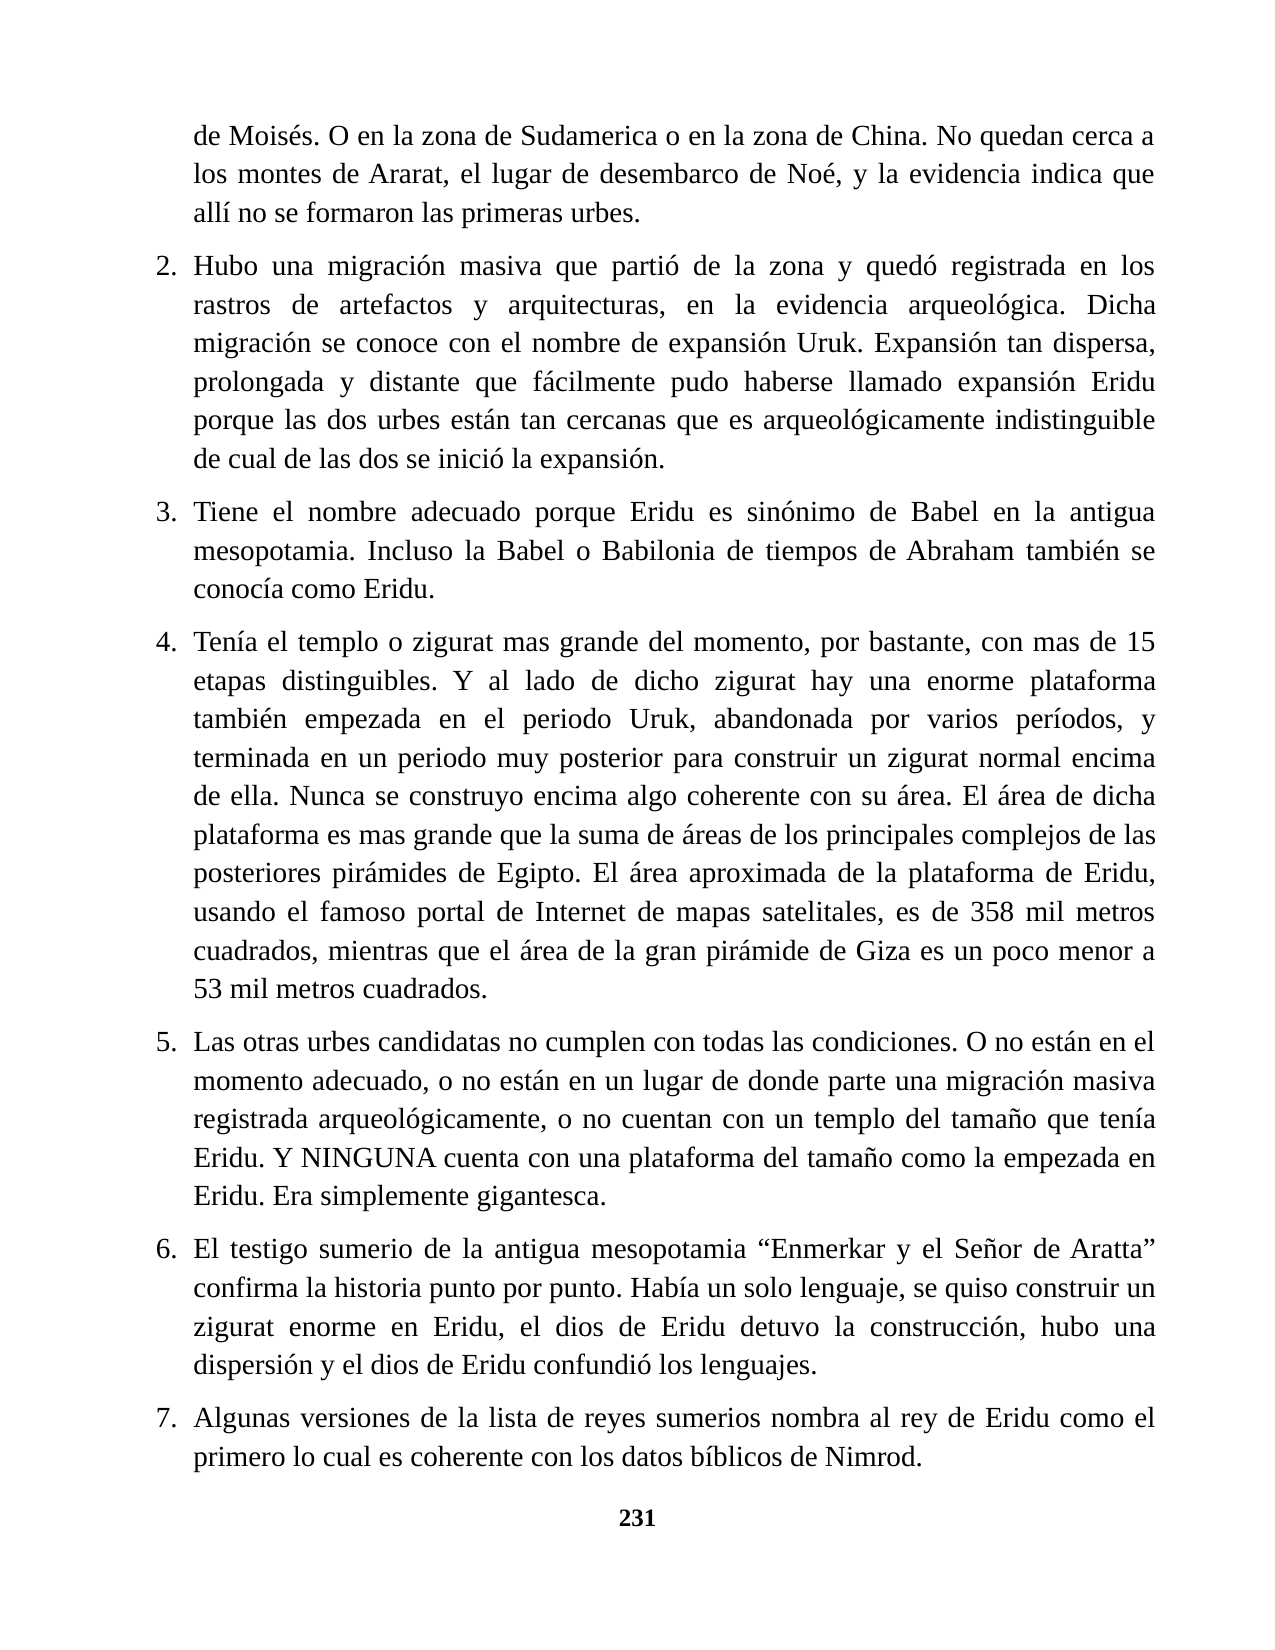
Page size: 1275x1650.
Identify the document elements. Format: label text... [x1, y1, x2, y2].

list El testigo sumerio de la antigua mesopotamia “Enmerkar y el Señor de Aratta” confirma la historia punto por punto. Había un solo lenguaje, se quiso construir un zigurat enorme en Eridu, el dios de Eridu detuvo la construcción, hubo una dispersión y el dios de Eridu confundió los lenguajes. [156, 1232, 1157, 1381]
list Tiene el nombre adecuado porque Eridu es sinónimo de Babel en la antigua mesopotamia. Incluso la Babel o Babilonia de tiempos de Abraham también se conocía como Eridu. [156, 494, 1157, 605]
list Algunas versiones de la lista de reyes sumerios nombra al rey de Eridu como el primero lo cual es coherente con los datos bíblicos de Nimrod. [156, 1400, 1157, 1472]
list Tenía el templo o zigurat mas grande del momento, por bastante, con mas de 15 etapas distinguibles. Y al lado de dicho zigurat hay una enorme plataforma también empezada en el periodo Uruk, abandonada por varios períodos, y terminada en un periodo muy posterior para construir un zigurat normal encima de ella. Nunca se construyo encima algo coherente con su área. El área de dicha plataforma es mas grande que la suma de áreas de los principales complejos de las posteriores pirámides de Egipto. El área aproximada de la plataforma de Eridu, usando el famoso portal de Internet de mapas satelitales, es de 358 mil metros cuadrados, mientras que el área de la gran pirámide de Giza es un poco menor a 53 mil metros cuadrados. [156, 624, 1157, 1005]
list de Moisés. O en la zona de Sudamerica o en la zona de China. No quedan cerca a los montes de Ararat, el lugar de desembarco de Noé, y la evidencia indica que allí no se formaron las primeras urbes. [156, 118, 1157, 229]
list Las otras urbes candidatas no cumplen con todas las condiciones. O no están en el momento adecuado, o no están en un lugar de donde parte una migración masiva registrada arqueológicamente, o no cuentan con un templo del tamaño que tenía Eridu. Y NINGUNA cuenta con una plataforma del tamaño como la empezada en Eridu. Era simplemente gigantesca. [156, 1024, 1157, 1212]
list Hubo una migración masiva que partió de la zona y quedó registrada en los rastros de artefactos y arquitecturas, en la evidencia arqueológica. Dicha migración se conoce con el nombre de expansión Uruk. Expansión tan dispersa, prolongada y distante que fácilmente pudo haberse llamado expansión Eridu porque las dos urbes están tan cercanas que es arqueológicamente indistinguible de cual de las dos se inició la expansión. [156, 248, 1157, 474]
